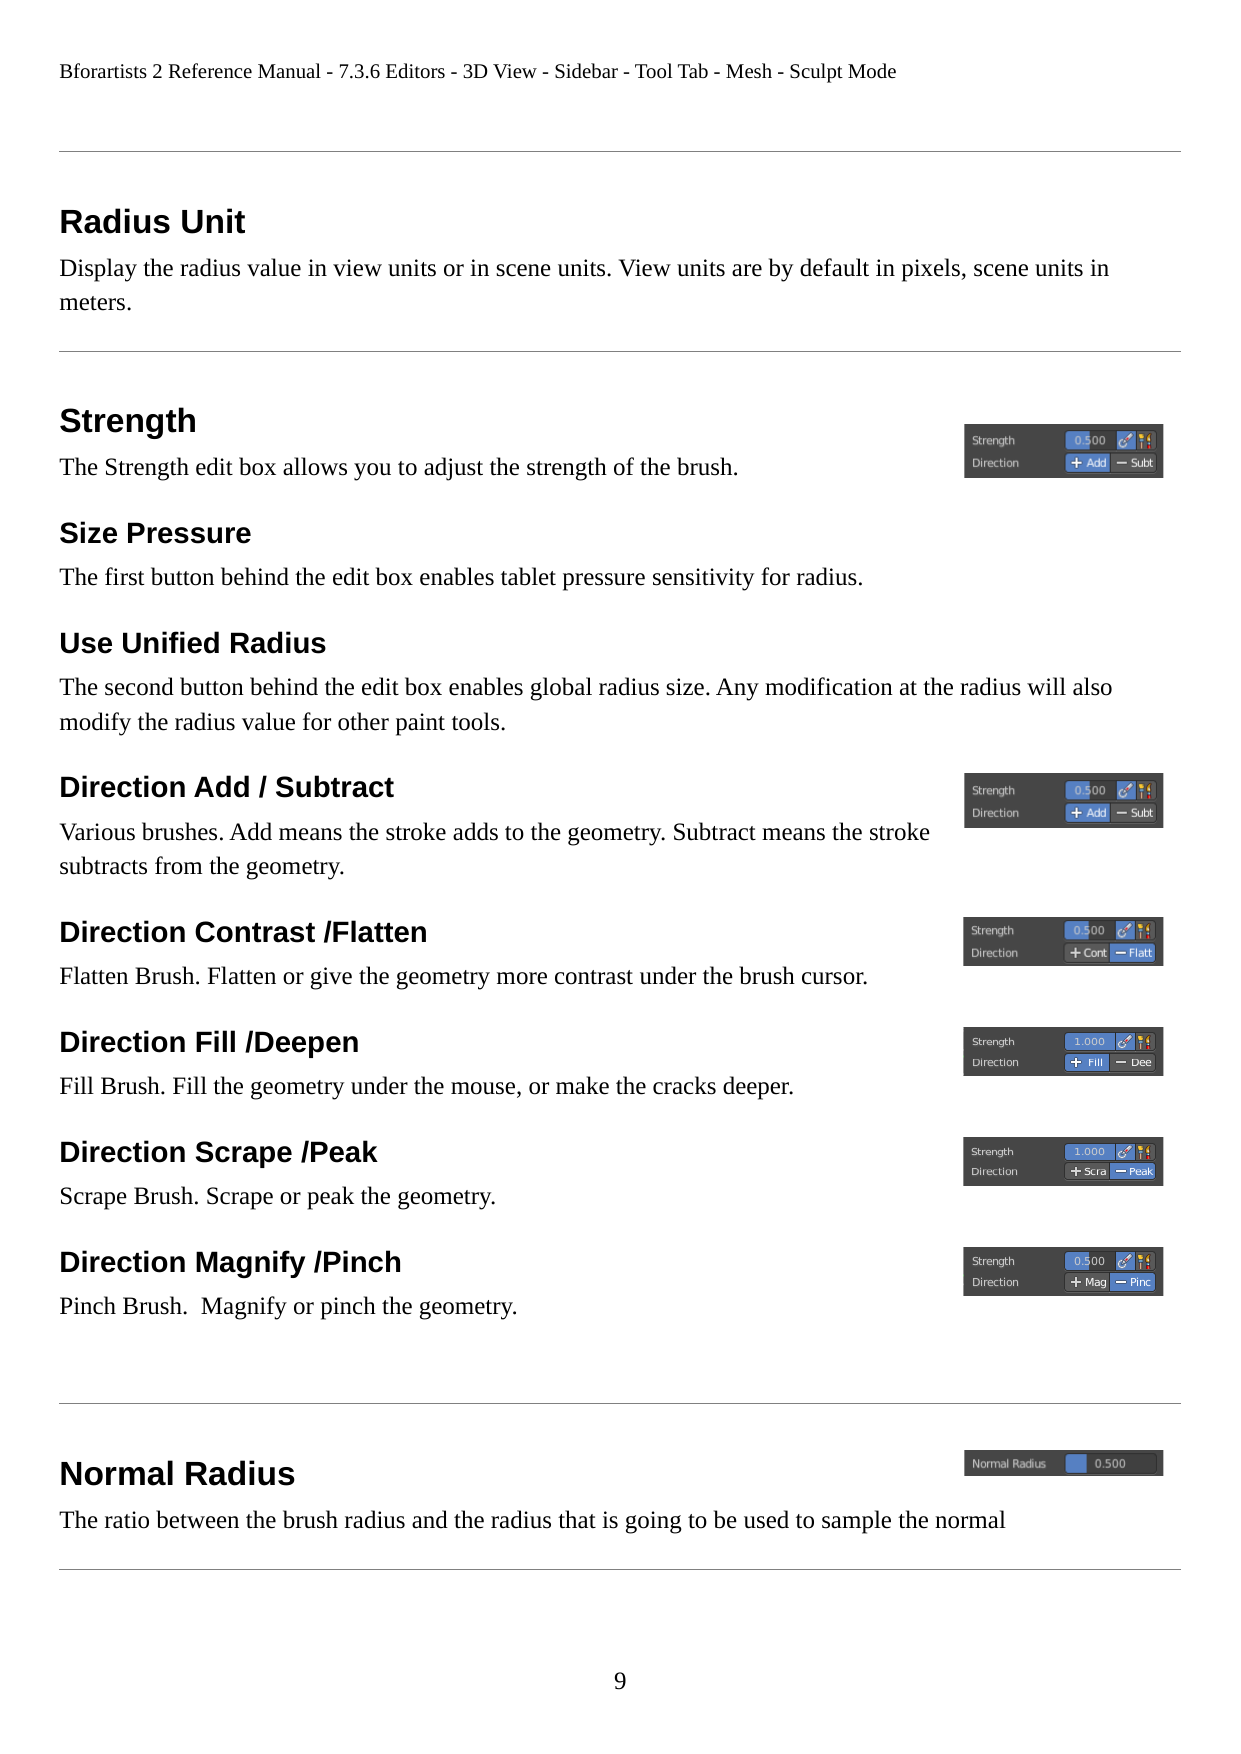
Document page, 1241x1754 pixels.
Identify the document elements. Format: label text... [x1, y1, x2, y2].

text Various brushes. Add means the stroke adds to the geometry. Subtract means the stroke subtracts from the geometry. [59, 817, 1181, 880]
text Display the radius value in view units or in scene units. View units are by default in pixels, scene units in meters. [59, 253, 1181, 316]
picture [963, 917, 1164, 966]
subtitle Radius Unit [59, 202, 1181, 240]
subtitle Strength [59, 401, 1181, 440]
text Flatten Brush. Flatten or give the geometry more contrast under the brush cursor. [59, 961, 1181, 990]
subtitle Normal Radius [59, 1454, 1181, 1492]
subtitle Direction Scrape /Peak [59, 1134, 1181, 1168]
subtitle Direction Add / Subtract [59, 770, 1181, 804]
picture [964, 424, 1164, 478]
subtitle Direction Magnify /Pinch [59, 1244, 1181, 1278]
text The Strength edit box allows you to adjust the strength of the brush. [59, 452, 1181, 481]
text Fill Brush. Fill the geometry under the mouse, or make the cracks deeper. [59, 1071, 1181, 1100]
subtitle Direction Fill /Deepen [59, 1025, 1181, 1058]
picture [963, 1027, 1164, 1076]
subtitle Direction Contrast /Flatten [59, 915, 1181, 948]
picture [963, 1247, 1164, 1296]
subtitle Size Pressure [59, 516, 1181, 550]
text Scrape Brush. Scrape or peak the geometry. [59, 1181, 1181, 1209]
picture [963, 1137, 1164, 1186]
picture [964, 1450, 1164, 1476]
subtitle Use Unified Radius [59, 626, 1181, 660]
text The second button behind the edit box enables global radius size. Any modification at the radius will also modify the radius value for other paint tools. [59, 672, 1181, 736]
text Pinch Brush. Magnify or pinch the geometry. [59, 1291, 1181, 1319]
text The first button behind the edit box enables tablet pressure sensitivity for radius. [59, 562, 1181, 591]
text The ratio between the brush radius and the radius that is going to be used to sample the normal [59, 1505, 1181, 1534]
picture [964, 773, 1164, 828]
